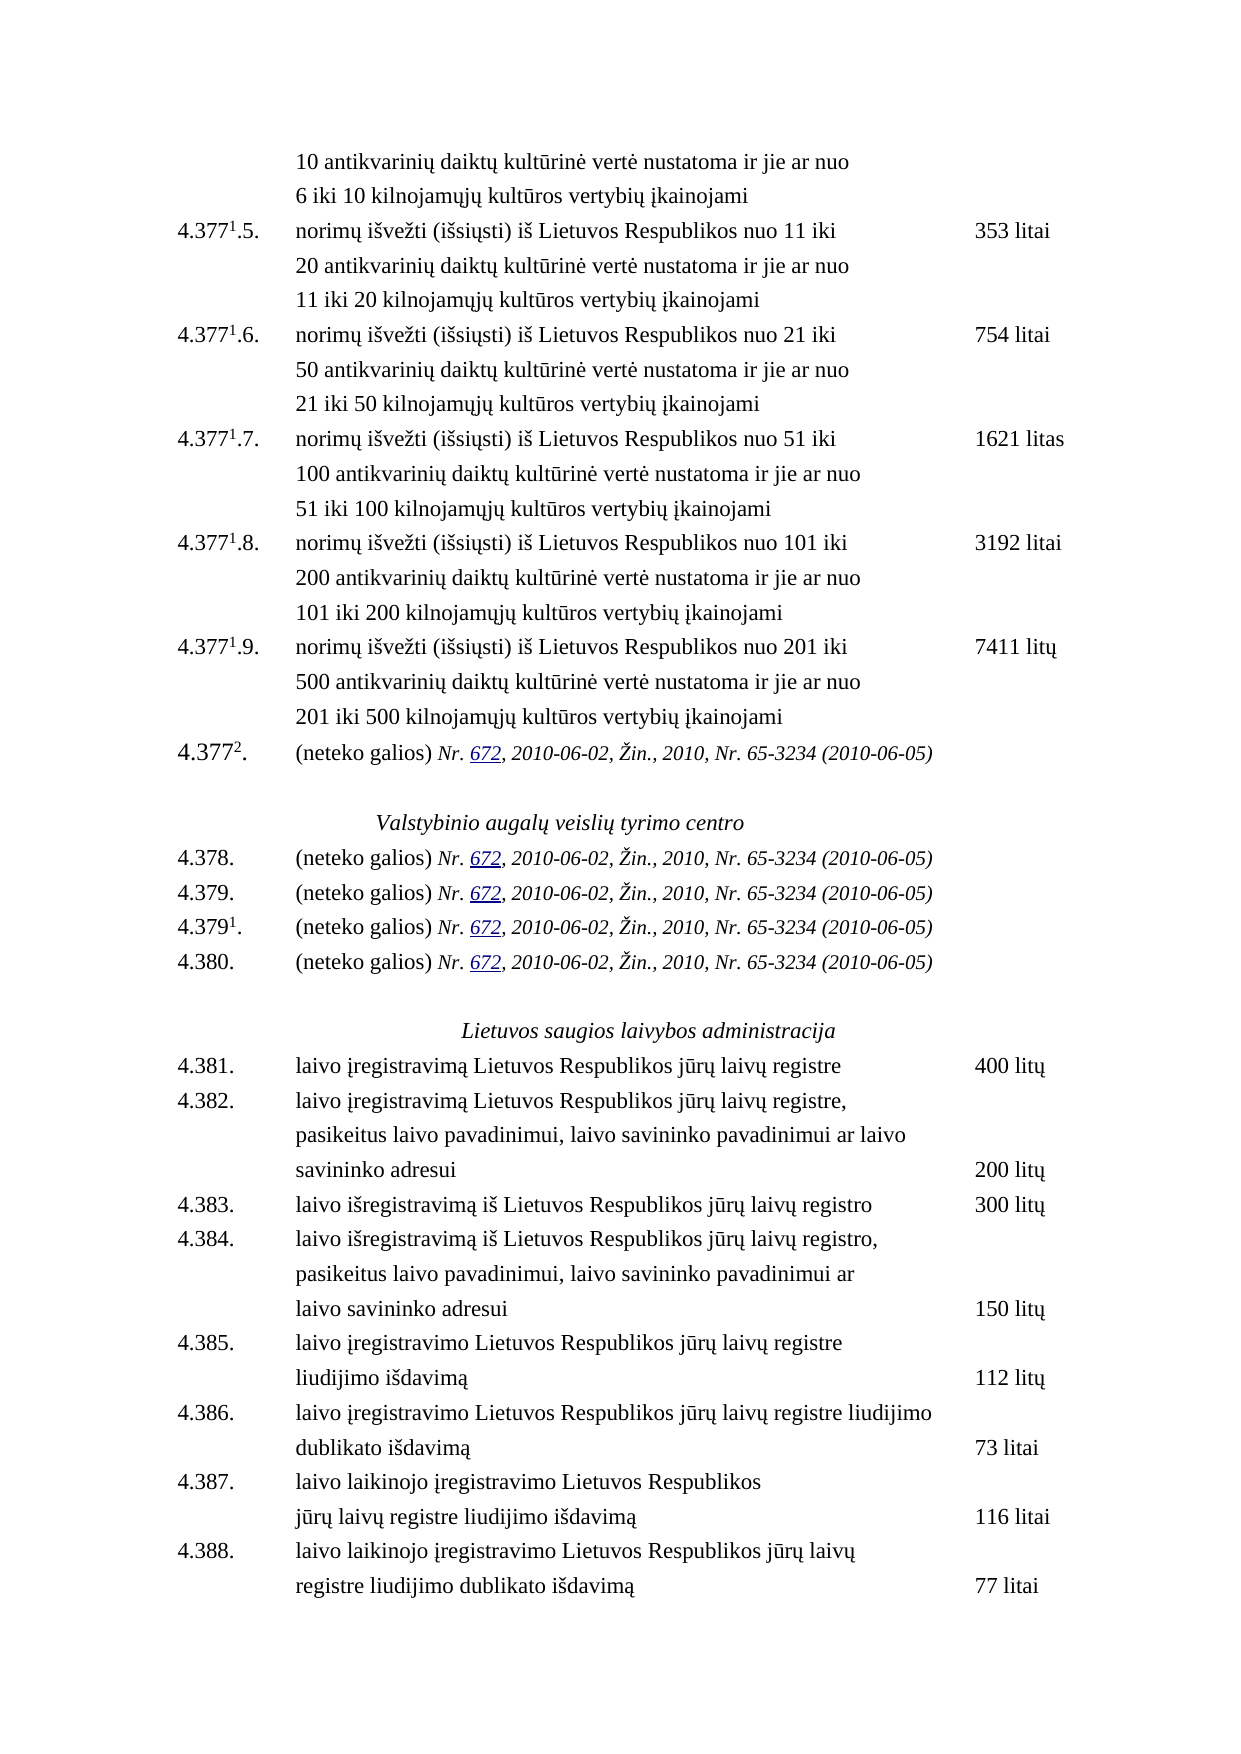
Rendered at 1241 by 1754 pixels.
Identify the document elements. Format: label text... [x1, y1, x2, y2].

text pasikeitus laivo pavadinimui, laivo savininko pavadinimui ar [177, 1260, 1122, 1286]
text 21 iki 50 kilnojamųjų kultūros vertybių įkainojami [177, 391, 1122, 417]
text laivo savininko adresui 150 litų [177, 1295, 1122, 1321]
text 4.379. (neteko galios) Nr. 672, 2010-06-02, Žin., 2010, Nr. 65-3234 (2010-06-05) [177, 878, 945, 905]
text 4.3771.9. norimų išvežti (išsiųsti) iš Lietuvos Respublikos nuo 201 iki 7411 litų [177, 633, 1122, 660]
text savininko adresui 200 litų [177, 1156, 1122, 1182]
text Lietuvos saugios laivybos administracija [177, 1017, 1122, 1044]
text 4.3771.5. norimų išvežti (išsiųsti) iš Lietuvos Respublikos nuo 11 iki 353 litai [177, 217, 1122, 243]
text 500 antikvarinių daiktų kultūrinė vertė nustatoma ir jie ar nuo [177, 668, 1122, 694]
text pasikeitus laivo pavadinimui, laivo savininko pavadinimui ar laivo [177, 1121, 1122, 1148]
text 100 antikvarinių daiktų kultūrinė vertė nustatoma ir jie ar nuo [177, 460, 1122, 486]
text dublikato išdavimą 73 litai [177, 1433, 1122, 1460]
text 4.3771.7. norimų išvežti (išsiųsti) iš Lietuvos Respublikos nuo 51 iki 1621 litas [177, 425, 1122, 452]
text 4.3791. (neteko galios) Nr. 672, 2010-06-02, Žin., 2010, Nr. 65-3234 (2010-06-05) [177, 913, 945, 939]
text 201 iki 500 kilnojamųjų kultūros vertybių įkainojami [177, 703, 1122, 729]
text 4.3772. (neteko galios) Nr. 672, 2010-06-02, Žin., 2010, Nr. 65-3234 (2010-06-05) [177, 737, 945, 766]
text 4.378. (neteko galios) Nr. 672, 2010-06-02, Žin., 2010, Nr. 65-3234 (2010-06-05) [177, 844, 945, 870]
text 4.388. laivo laikinojo įregistravimo Lietuvos Respublikos jūrų laivų [177, 1538, 1122, 1564]
text 4.380. (neteko galios) Nr. 672, 2010-06-02, Žin., 2010, Nr. 65-3234 (2010-06-05) [177, 948, 1122, 974]
text 4.387. laivo laikinojo įregistravimo Lietuvos Respublikos [177, 1468, 1122, 1494]
text 200 antikvarinių daiktų kultūrinė vertė nustatoma ir jie ar nuo [177, 564, 1122, 590]
text 4.385. laivo įregistravimo Lietuvos Respublikos jūrų laivų registre [177, 1329, 1122, 1356]
text 4.382. laivo įregistravimą Lietuvos Respublikos jūrų laivų registre, [177, 1087, 1122, 1113]
text 4.386. laivo įregistravimo Lietuvos Respublikos jūrų laivų registre liudijimo [177, 1399, 1122, 1425]
text 4.383. laivo išregistravimą iš Lietuvos Respublikos jūrų laivų registro 300 litų [177, 1191, 1122, 1217]
text 4.3771.8. norimų išvežti (išsiųsti) iš Lietuvos Respublikos nuo 101 iki 3192 litai [177, 529, 1122, 556]
text jūrų laivų registre liudijimo išdavimą 116 litai [177, 1503, 1122, 1529]
text 101 iki 200 kilnojamųjų kultūros vertybių įkainojami [177, 599, 1122, 625]
text 4.3771.6. norimų išvežti (išsiųsti) iš Lietuvos Respublikos nuo 21 iki 754 litai [177, 321, 1122, 347]
text registre liudijimo dublikato išdavimą 77 litai [177, 1572, 1122, 1599]
text Valstybinio augalų veislių tyrimo centro [177, 809, 945, 836]
text 51 iki 100 kilnojamųjų kultūros vertybių įkainojami [177, 494, 1122, 521]
text 4.381. laivo įregistravimą Lietuvos Respublikos jūrų laivų registre 400 litų [177, 1052, 1122, 1078]
text 50 antikvarinių daiktų kultūrinė vertė nustatoma ir jie ar nuo [177, 356, 1122, 382]
text liudijimo išdavimą 112 litų [177, 1364, 1122, 1391]
text 6 iki 10 kilnojamųjų kultūros vertybių įkainojami [177, 182, 1122, 209]
text 20 antikvarinių daiktų kultūrinė vertė nustatoma ir jie ar nuo [177, 252, 1122, 278]
text 4.384. laivo išregistravimą iš Lietuvos Respublikos jūrų laivų registro, [177, 1225, 1122, 1252]
text 11 iki 20 kilnojamųjų kultūros vertybių įkainojami [177, 286, 1122, 313]
text 10 antikvarinių daiktų kultūrinė vertė nustatoma ir jie ar nuo [177, 148, 1122, 174]
